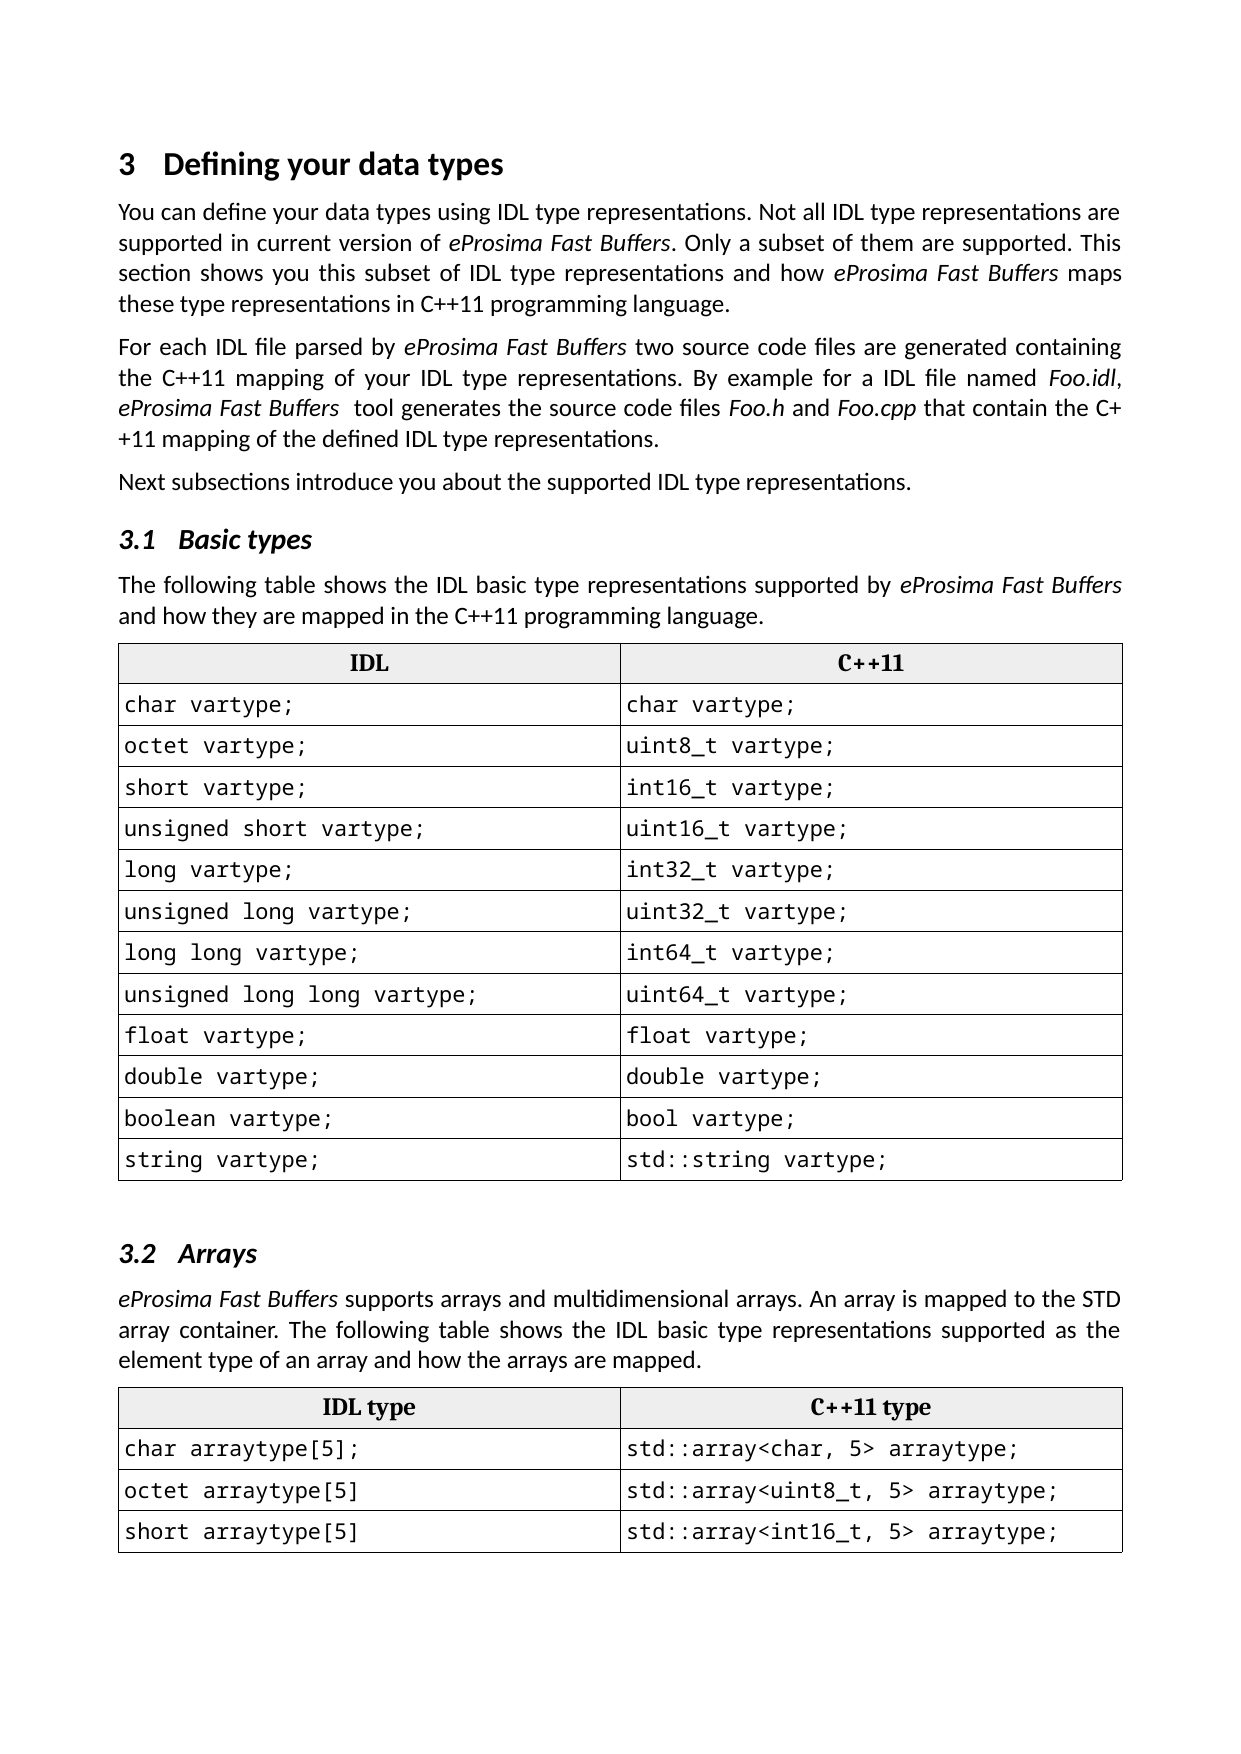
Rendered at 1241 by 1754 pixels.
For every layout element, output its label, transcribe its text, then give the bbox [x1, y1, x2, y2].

table_cell unsigned long long vartype; [119, 974, 620, 1014]
table_cell std::string vartype; [621, 1139, 1122, 1179]
table_cell unsigned short vartype; [119, 808, 620, 849]
text For each IDL file parsed by eProsima Fast Buffers two source code files are generated containing the C++11 mapping of your IDL type representations. By example for a IDL file named Foo.idl, eProsima Fast Buffers tool generates the source code files Foo.h and Foo.cpp that contain the C++11 mapping of the defined IDL type representations. [118, 331, 1122, 453]
table_cell bool vartype; [621, 1098, 1122, 1138]
table_cell double vartype; [621, 1056, 1122, 1097]
table_cell std::array<char, 5> arraytype; [621, 1429, 1122, 1469]
table_cell float vartype; [119, 1015, 620, 1055]
table_cell int64_t vartype; [621, 932, 1122, 973]
table_header C++11 type [621, 1388, 1122, 1428]
text You can define your data types using IDL type representations. Not all IDL type representations are supported in current version of eProsima Fast Buffers. Only a subset of them are supported. This section shows you this subset of IDL type representations and how eProsima Fast Buffers maps these type representations in C++11 programming language. [118, 197, 1122, 319]
table_cell std::array<uint8_t, 5> arraytype; [621, 1470, 1122, 1510]
table_cell uint16_t vartype; [621, 808, 1122, 849]
subtitle Arrays [118, 1235, 1122, 1271]
table_cell uint64_t vartype; [621, 974, 1122, 1014]
table_cell long vartype; [119, 850, 620, 890]
table_cell short vartype; [119, 767, 620, 807]
table_cell short arraytype[5] [119, 1511, 620, 1552]
table_header IDL [119, 644, 620, 683]
table_cell unsigned long vartype; [119, 891, 620, 931]
table_cell uint8_t vartype; [621, 726, 1122, 766]
subtitle Defining your data types [118, 143, 1122, 184]
table_cell string vartype; [119, 1139, 620, 1179]
table_cell char arraytype[5]; [119, 1429, 620, 1469]
table_cell char vartype; [621, 684, 1122, 724]
table_cell boolean vartype; [119, 1098, 620, 1138]
table_cell uint32_t vartype; [621, 891, 1122, 931]
table_cell double vartype; [119, 1056, 620, 1097]
text Next subsections introduce you about the supported IDL type representations. [118, 466, 1122, 496]
table_header C++11 [621, 644, 1122, 683]
table_cell octet vartype; [119, 726, 620, 766]
text eProsima Fast Buffers supports arrays and multidimensional arrays. An array is mapped to the STD array container. The following table shows the IDL basic type representations supported as the element type of an array and how the arrays are mapped. [118, 1283, 1122, 1375]
table_header IDL type [119, 1388, 620, 1428]
text The following table shows the IDL basic type representations supported by eProsima Fast Buffers and how they are mapped in the C++11 programming language. [118, 569, 1122, 630]
table_cell char vartype; [119, 684, 620, 724]
table_cell std::array<int16_t, 5> arraytype; [621, 1511, 1122, 1552]
table_cell int32_t vartype; [621, 850, 1122, 890]
table_cell long long vartype; [119, 932, 620, 973]
subtitle Basic types [118, 521, 1122, 557]
table_cell float vartype; [621, 1015, 1122, 1055]
table_cell octet arraytype[5] [119, 1470, 620, 1510]
table_cell int16_t vartype; [621, 767, 1122, 807]
